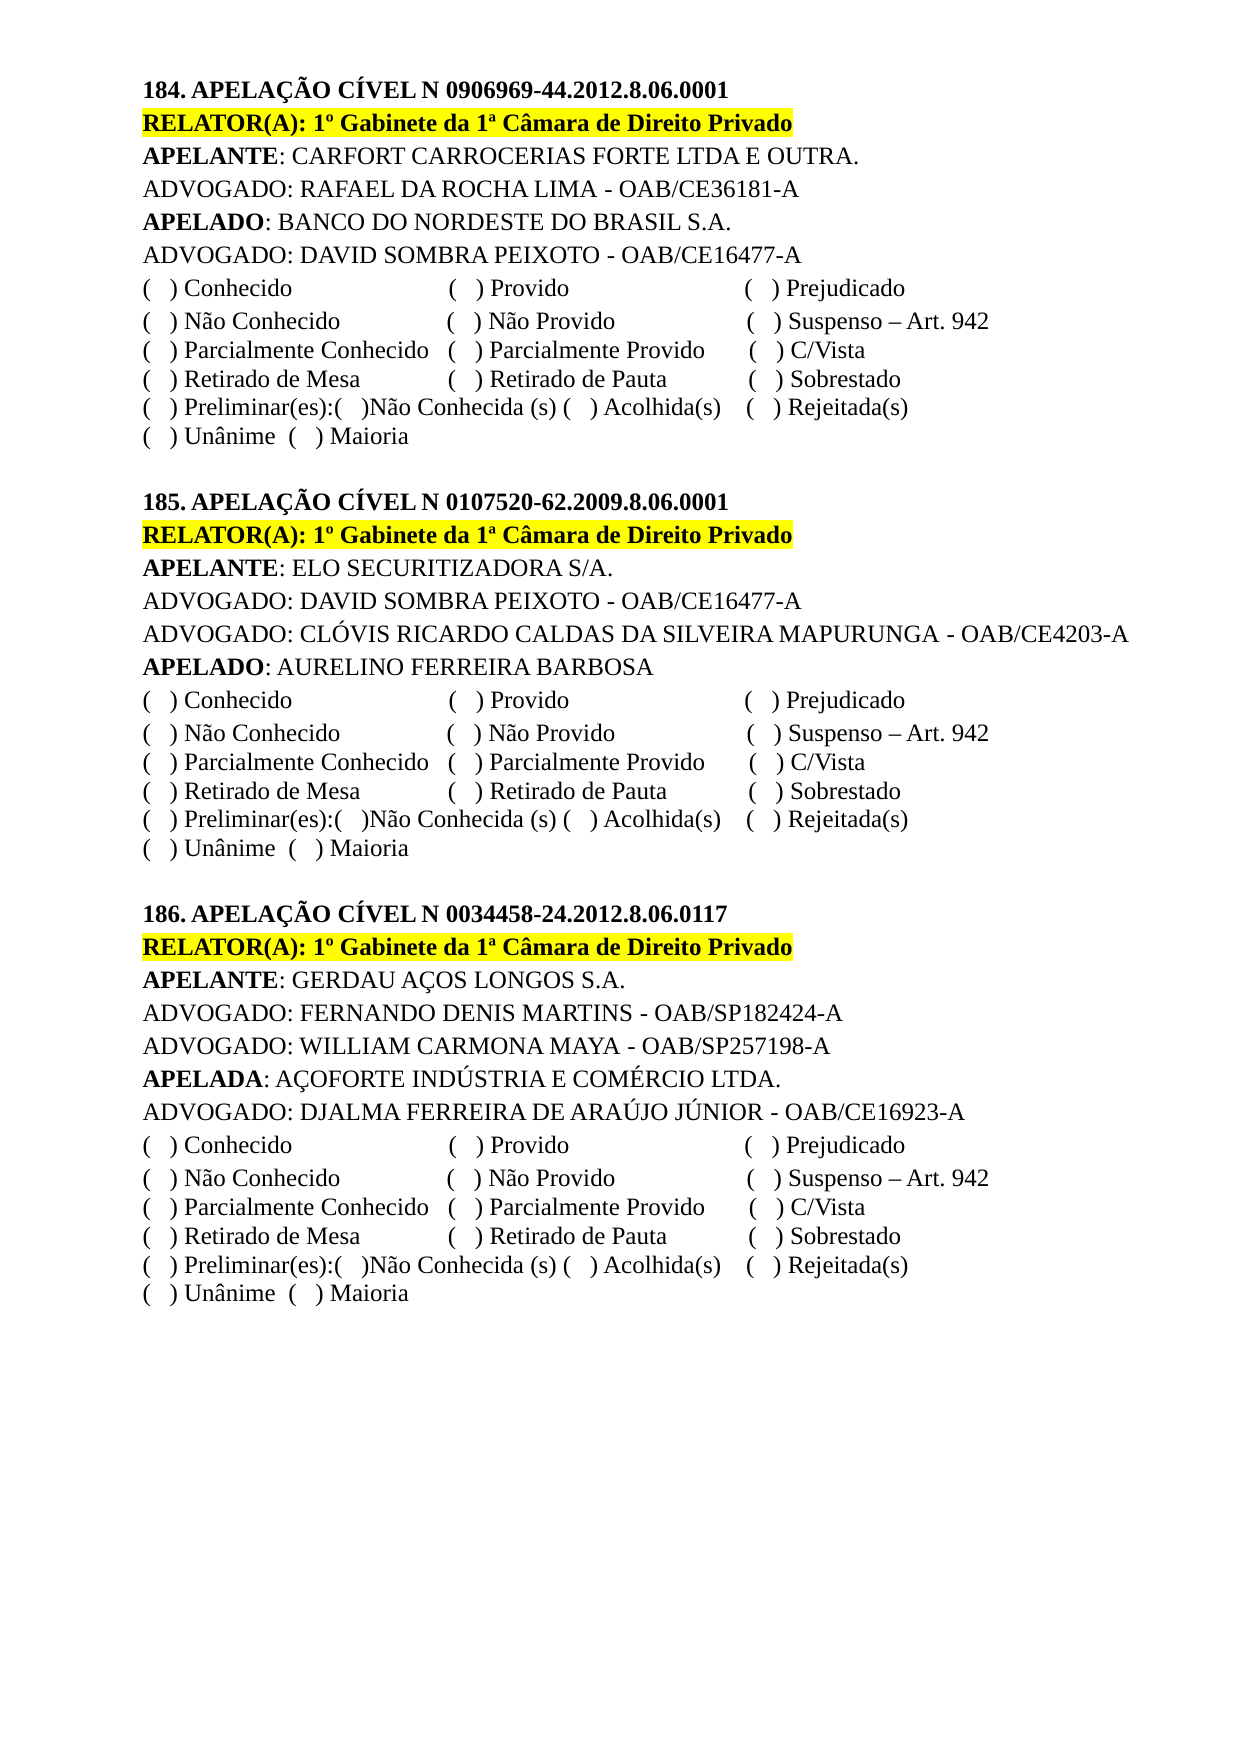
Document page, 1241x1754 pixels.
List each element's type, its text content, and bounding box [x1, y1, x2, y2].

text ( ) Parcialmente Conhecido ( ) Parcialmente Provido ( ) C/Vista [142, 335, 1158, 364]
text ( ) Unânime ( ) Maioria [142, 833, 1141, 862]
text ( ) Retirado de Mesa ( ) Retirado de Pauta ( ) Sobrestado [142, 776, 1158, 804]
text ( ) Preliminar(es):( )Não Conhecida (s) ( ) Acolhida(s) ( ) Rejeitada(s) [142, 392, 1158, 421]
text ( ) Unânime ( ) Maioria [142, 1278, 1141, 1307]
text ( ) Parcialmente Conhecido ( ) Parcialmente Provido ( ) C/Vista [142, 1192, 1158, 1221]
text 185. APELAÇÃO CÍVEL N 0107520-62.2009.8.06.0001 RELATOR(A): 1º Gabinete da 1ª Câmara de Direito Privado APELANTE: ELO SECURITIZADORA S/A. ADVOGADO: DAVID SOMBRA PEIXOTO - OAB/CE16477-A ADVOGADO: CLÓVIS RICARDO CALDAS DA SILVEIRA MAPURUNGA - OAB/CE4203-A APELADO: AURELINO FERREIRA BARBOSA ( ) Conhecido ( ) Provido ( ) Prejudicado [142, 454, 1141, 714]
text ( ) Preliminar(es):( )Não Conhecida (s) ( ) Acolhida(s) ( ) Rejeitada(s) [142, 1250, 1158, 1278]
text ( ) Retirado de Mesa ( ) Retirado de Pauta ( ) Sobrestado [142, 1221, 1158, 1250]
text 186. APELAÇÃO CÍVEL N 0034458-24.2012.8.06.0117 RELATOR(A): 1º Gabinete da 1ª Câmara de Direito Privado APELANTE: GERDAU AÇOS LONGOS S.A. ADVOGADO: FERNANDO DENIS MARTINS - OAB/SP182424-A ADVOGADO: WILLIAM CARMONA MAYA - OAB/SP257198-A APELADA: AÇOFORTE INDÚSTRIA E COMÉRCIO LTDA. ADVOGADO: DJALMA FERREIRA DE ARAÚJO JÚNIOR - OAB/CE16923-A ( ) Conhecido ( ) Provido ( ) Prejudicado [142, 866, 1141, 1159]
text ( ) Não Conhecido ( ) Não Provido ( ) Suspenso – Art. 942 [142, 1163, 1158, 1192]
text ( ) Não Conhecido ( ) Não Provido ( ) Suspenso – Art. 942 [142, 306, 1158, 335]
text ( ) Unânime ( ) Maioria [142, 421, 1141, 450]
text 184. APELAÇÃO CÍVEL N 0906969-44.2012.8.06.0001 RELATOR(A): 1º Gabinete da 1ª Câmara de Direito Privado APELANTE: CARFORT CARROCERIAS FORTE LTDA E OUTRA. ADVOGADO: RAFAEL DA ROCHA LIMA - OAB/CE36181-A APELADO: BANCO DO NORDESTE DO BRASIL S.A. ADVOGADO: DAVID SOMBRA PEIXOTO - OAB/CE16477-A ( ) Conhecido ( ) Provido ( ) Prejudicado [142, 75, 1141, 302]
text ( ) Retirado de Mesa ( ) Retirado de Pauta ( ) Sobrestado [142, 364, 1158, 392]
text ( ) Preliminar(es):( )Não Conhecida (s) ( ) Acolhida(s) ( ) Rejeitada(s) [142, 804, 1158, 833]
text ( ) Não Conhecido ( ) Não Provido ( ) Suspenso – Art. 942 [142, 718, 1158, 747]
text ( ) Parcialmente Conhecido ( ) Parcialmente Provido ( ) C/Vista [142, 747, 1158, 776]
